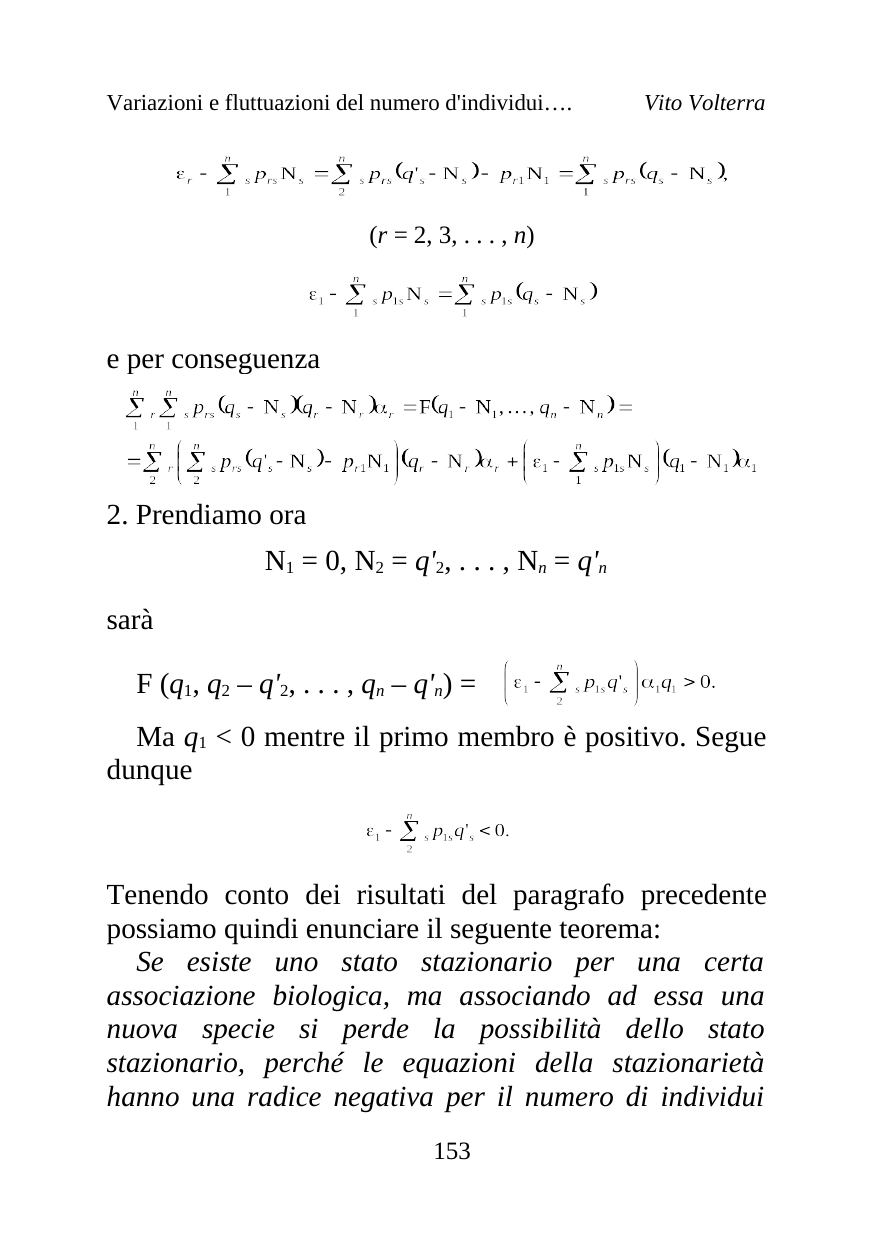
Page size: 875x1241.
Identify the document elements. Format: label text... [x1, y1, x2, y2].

text sarà [106, 602, 768, 635]
text Ma q1 < 0 mentre il primo membro è positivo. Segue dunque [106, 719, 768, 786]
text e per conseguenza [106, 341, 768, 374]
text Tenendo conto dei risultati del paragrafo precedente possiamo quindi enunciare il seguente teorema: [106, 877, 768, 944]
text Se esiste uno stato stazionario per una certa associazione biologica, ma associando ad essa una nuova specie si perde la possibilità dello stato stazionario, perché le equazioni della stazionarietà hanno una radice negativa per il numero di individui [106, 944, 768, 1112]
text 2. Prendiamo ora [106, 497, 768, 531]
text (r = 2, 3, . . . , n) [106, 220, 768, 249]
text F (q1, q2 – q'2, . . . , qn – q'n) = [106, 648, 768, 719]
text N1 = 0, N2 = q'2, . . . , Nn = q'n [106, 543, 768, 577]
